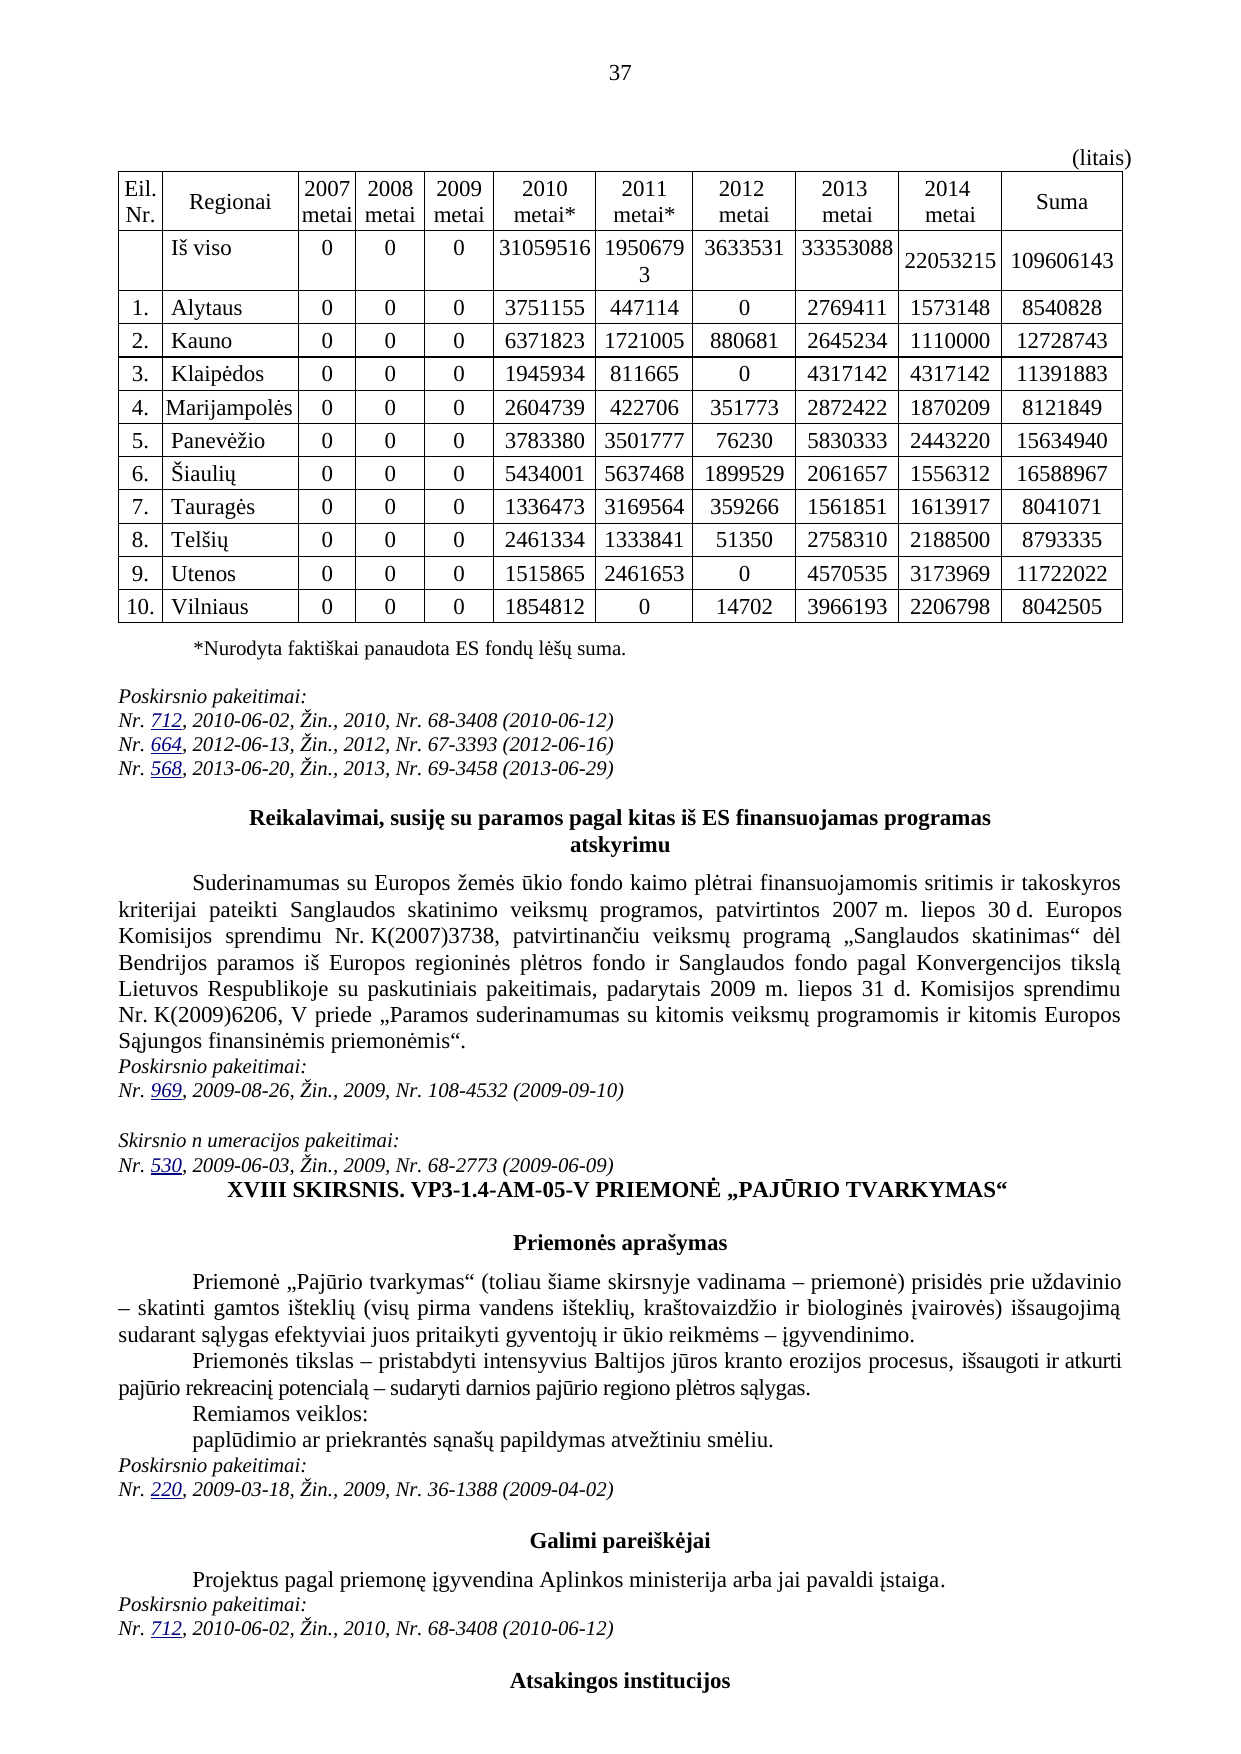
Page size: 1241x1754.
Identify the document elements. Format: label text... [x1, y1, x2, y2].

text Nr. 712, 2010-06-02, Žin., 2010, Nr. 68-3408 (2010-06-12) [118, 708, 1122, 732]
text Remiamos veiklos: [118, 1400, 1122, 1426]
table_cell 0 [299, 590, 355, 622]
text Nr. 712, 2010-06-02, Žin., 2010, Nr. 68-3408 (2010-06-12) [118, 1616, 1122, 1640]
table_cell 3783380 [494, 424, 595, 456]
table_cell 8793335 [1002, 524, 1122, 556]
table_cell 880681 [693, 324, 795, 356]
table_cell 9. [119, 557, 162, 589]
table_cell 1721005 [596, 324, 692, 356]
table_cell 4317142 [899, 358, 1001, 390]
table_header 2010 metai* [494, 172, 595, 230]
table_cell 0 [299, 557, 355, 589]
table_cell 8. [119, 524, 162, 556]
table_cell 0 [356, 557, 424, 589]
table_cell 4570535 [796, 557, 898, 589]
table_cell 22053215 [899, 231, 1001, 290]
table_cell 12728743 [1002, 324, 1122, 356]
table_cell 0 [356, 231, 424, 290]
text Poskirsnio pakeitimai: [118, 1054, 1122, 1078]
table_cell 0 [356, 457, 424, 489]
table_cell 109606143 [1002, 231, 1122, 290]
table_cell 3966193 [796, 590, 898, 622]
table_cell 3169564 [596, 490, 692, 523]
text Priemonės aprašymas [118, 1229, 1122, 1256]
table_cell 19506793 [596, 231, 692, 290]
table_cell 2461653 [596, 557, 692, 589]
table_cell 0 [425, 424, 493, 456]
table_cell 0 [596, 590, 692, 622]
table_cell 2769411 [796, 291, 898, 323]
table_cell 5434001 [494, 457, 595, 489]
table_cell 0 [356, 424, 424, 456]
table_header 2008 metai [356, 172, 424, 230]
text Priemonės tikslas – pristabdyti intensyvius Baltijos jūros kranto erozijos procesus, išsaugoti ir atkurti pajūrio rekreacinį potencialą – sudaryti darnios pajūrio regiono plėtros sąlygas. [118, 1347, 1122, 1400]
table_cell 5830333 [796, 424, 898, 456]
table_cell 0 [425, 557, 493, 589]
table_cell 0 [425, 324, 493, 356]
table_cell 1561851 [796, 490, 898, 523]
table_cell 2206798 [899, 590, 1001, 622]
text Nr. 530, 2009-06-03, Žin., 2009, Nr. 68-2773 (2009-06-09) [118, 1152, 1122, 1177]
table_header 2014 metai [899, 172, 1001, 230]
table_cell 0 [299, 291, 355, 323]
table_cell 31059516 [494, 231, 595, 290]
table_cell 0 [356, 324, 424, 356]
table_cell 811665 [596, 358, 692, 390]
table_cell 1899529 [693, 457, 795, 489]
text Projektus pagal priemonę įgyvendina Aplinkos ministerija arba jai pavaldi įstaiga. [118, 1566, 1122, 1592]
table_cell 6371823 [494, 324, 595, 356]
text Poskirsnio pakeitimai: [118, 684, 1122, 708]
table_cell 33353088 [796, 231, 898, 290]
text Reikalavimai, susiję su paramos pagal kitas iš ES finansuojamas programas atskyrimu [118, 804, 1122, 857]
table_cell 8540828 [1002, 291, 1122, 323]
table_cell 0 [299, 424, 355, 456]
table_cell 1515865 [494, 557, 595, 589]
table_header 2007 metai [299, 172, 355, 230]
table_cell 2443220 [899, 424, 1001, 456]
table_cell 16588967 [1002, 457, 1122, 489]
table_cell Šiaulių [163, 457, 298, 489]
table_cell 2604739 [494, 391, 595, 423]
table_cell 10. [119, 590, 162, 622]
table_cell 4. [119, 391, 162, 423]
text Skirsnio n umeracijos pakeitimai: [118, 1128, 1122, 1152]
text *Nurodyta faktiškai panaudota ES fondų lėšų suma. [118, 636, 1122, 660]
table_cell 8121849 [1002, 391, 1122, 423]
text Priemonė „Pajūrio tvarkymas“ (toliau šiame skirsnyje vadinama – priemonė) prisidės prie uždavinio – skatinti gamtos išteklių (visų pirma vandens išteklių, kraštovaizdžio ir biologinės įvairovės) išsaugojimą sudarant sąlygas efektyviai juos pritaikyti gyventojų ir ūkio reikmėms – įgyvendinimo. [118, 1268, 1122, 1347]
text Poskirsnio pakeitimai: [118, 1592, 1122, 1616]
table_cell 15634940 [1002, 424, 1122, 456]
table_header Eil. Nr. [119, 172, 162, 230]
table_cell Panevėžio [163, 424, 298, 456]
table_cell 6. [119, 457, 162, 489]
table_cell 3173969 [899, 557, 1001, 589]
text (litais) [118, 144, 1132, 171]
text Nr. 568, 2013-06-20, Žin., 2013, Nr. 69-3458 (2013-06-29) [118, 756, 1122, 780]
table_cell Tauragės [163, 490, 298, 523]
table_cell 14702 [693, 590, 795, 622]
text XVIII SKIRSNIS. VP3-1.4-AM-05-V PRIEMONĖ „PAJŪRIO TVARKYMAS“ [118, 1177, 1122, 1203]
table_cell 5. [119, 424, 162, 456]
table_cell 3. [119, 358, 162, 390]
table_cell 7. [119, 490, 162, 523]
table_cell 2461334 [494, 524, 595, 556]
table_cell 0 [425, 490, 493, 523]
table_cell Telšių [163, 524, 298, 556]
table_cell 1573148 [899, 291, 1001, 323]
table_cell 3501777 [596, 424, 692, 456]
table_cell 8042505 [1002, 590, 1122, 622]
table_cell 447114 [596, 291, 692, 323]
table_header 2011 metai* [596, 172, 692, 230]
table_cell 2. [119, 324, 162, 356]
table_header 2012 metai [693, 172, 795, 230]
table_cell 0 [299, 358, 355, 390]
table_header 2013 metai [796, 172, 898, 230]
table_cell 3633531 [693, 231, 795, 290]
table_cell 351773 [693, 391, 795, 423]
table_cell 1556312 [899, 457, 1001, 489]
table_cell Alytaus [163, 291, 298, 323]
table_cell 76230 [693, 424, 795, 456]
table_cell 422706 [596, 391, 692, 423]
text Poskirsnio pakeitimai: [118, 1453, 1122, 1477]
table_cell 0 [356, 291, 424, 323]
table_cell 0 [356, 358, 424, 390]
table_cell 11722022 [1002, 557, 1122, 589]
text Galimi pareiškėjai [118, 1527, 1122, 1553]
table_cell 5637468 [596, 457, 692, 489]
table_cell 2645234 [796, 324, 898, 356]
text Suderinamumas su Europos žemės ūkio fondo kaimo plėtrai finansuojamomis sritimis ir takoskyros kriterijai pateikti Sanglaudos skatinimo veiksmų programos, patvirtintos 2007 m. liepos 30 d. Europos Komisijos sprendimu Nr. K(2007)3738, patvirtinančiu veiksmų programą „Sanglaudos skatinimas“ dėl Bendrijos paramos iš Europos regioninės plėtros fondo ir Sanglaudos fondo pagal Konvergencijos tikslą Lietuvos Respublikoje su paskutiniais pakeitimais, padarytais 2009 m. liepos 31 d. Komisijos sprendimu Nr. K(2009)6206, V priede „Paramos suderinamumas su kitomis veiksmų programomis ir kitomis Europos Sąjungos finansinėmis priemonėmis“. [118, 869, 1122, 1054]
table_cell 0 [425, 391, 493, 423]
table_cell 0 [299, 490, 355, 523]
table_cell 2061657 [796, 457, 898, 489]
table_cell 2872422 [796, 391, 898, 423]
table_cell Klaipėdos [163, 358, 298, 390]
table_cell [119, 231, 162, 290]
table_cell 359266 [693, 490, 795, 523]
text Nr. 664, 2012-06-13, Žin., 2012, Nr. 67-3393 (2012-06-16) [118, 732, 1122, 756]
table_cell 0 [356, 490, 424, 523]
text Nr. 220, 2009-03-18, Žin., 2009, Nr. 36-1388 (2009-04-02) [118, 1477, 1122, 1501]
table_cell 0 [425, 457, 493, 489]
table_cell 0 [425, 358, 493, 390]
text Nr. 969, 2009-08-26, Žin., 2009, Nr. 108-4532 (2009-09-10) [118, 1078, 1122, 1102]
table_cell Kauno [163, 324, 298, 356]
table_cell 1870209 [899, 391, 1001, 423]
table_cell 0 [356, 524, 424, 556]
table_cell 0 [693, 557, 795, 589]
table_cell 11391883 [1002, 358, 1122, 390]
table_cell 0 [356, 590, 424, 622]
table_header 2009 metai [425, 172, 493, 230]
table_cell 4317142 [796, 358, 898, 390]
text paplūdimio ar priekrantės sąnašų papildymas atvežtiniu smėliu. [118, 1426, 1122, 1453]
table_cell 1336473 [494, 490, 595, 523]
table_cell 0 [299, 524, 355, 556]
table_cell 0 [299, 391, 355, 423]
table_header Regionai [163, 172, 298, 230]
table_cell 1333841 [596, 524, 692, 556]
table_cell Marijampolės [163, 391, 298, 423]
table_header Suma [1002, 172, 1122, 230]
table_cell 1. [119, 291, 162, 323]
table_cell 0 [425, 291, 493, 323]
table_cell 0 [693, 291, 795, 323]
table_cell 0 [356, 391, 424, 423]
table_cell 3751155 [494, 291, 595, 323]
table_cell 0 [425, 231, 493, 290]
table_cell 2188500 [899, 524, 1001, 556]
table_cell 0 [693, 358, 795, 390]
table_cell 0 [425, 590, 493, 622]
table_cell 0 [299, 324, 355, 356]
table_cell Vilniaus [163, 590, 298, 622]
text Atsakingos institucijos [118, 1667, 1122, 1693]
table_cell 1613917 [899, 490, 1001, 523]
table_cell Iš viso [163, 231, 298, 290]
table_cell 1854812 [494, 590, 595, 622]
table_cell 0 [425, 524, 493, 556]
table_cell Utenos [163, 557, 298, 589]
table_cell 1110000 [899, 324, 1001, 356]
table_cell 1945934 [494, 358, 595, 390]
table_cell 2758310 [796, 524, 898, 556]
table_cell 51350 [693, 524, 795, 556]
table_cell 0 [299, 457, 355, 489]
table_cell 8041071 [1002, 490, 1122, 523]
table_cell 0 [299, 231, 355, 290]
